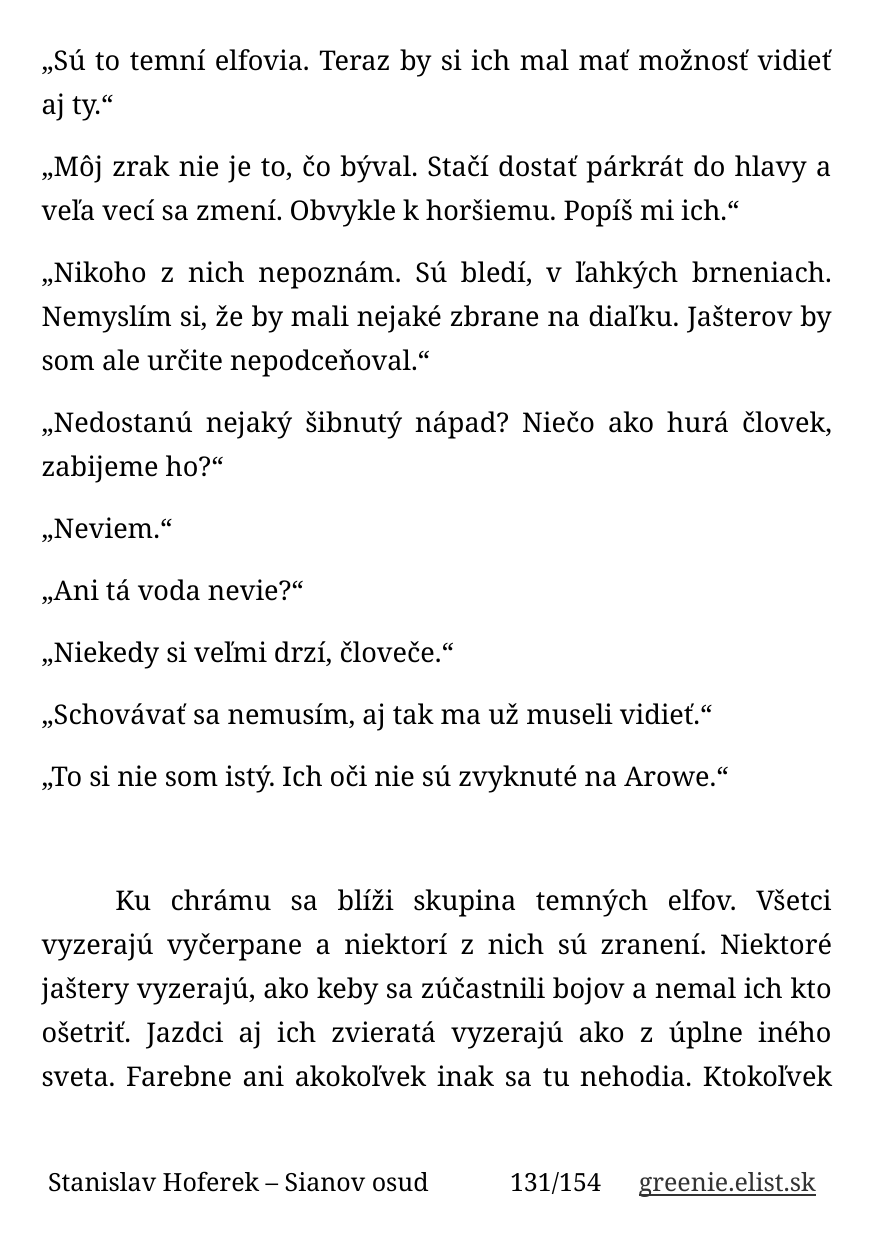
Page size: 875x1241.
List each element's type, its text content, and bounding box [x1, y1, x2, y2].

text „Sú to temní elfovia. Teraz by si ich mal mať možnosť vidieť aj ty.“ [41, 41, 833, 122]
text „Niekedy si veľmi drzí, človeče.“ [41, 633, 833, 670]
text „Schovávať sa nemusím, aj tak ma už museli vidieť.“ [41, 695, 833, 732]
text „Môj zrak nie je to, čo býval. Stačí dostať párkrát do hlavy a veľa vecí sa zmení. Obvykle k horšiemu. Popíš mi ich.“ [41, 147, 833, 228]
text „Nikoho z nich nepoznám. Sú bledí, v ľahkých brneniach. Nemyslím si, že by mali nejaké zbrane na diaľku. Jašterov by som ale určite nepodceňoval.“ [41, 253, 833, 379]
text „To si nie som istý. Ich oči nie sú zvyknuté na Arowe.“ [41, 757, 833, 794]
text „Ani tá voda nevie?“ [41, 572, 833, 608]
text Ku chrámu sa blíži skupina temných elfov. Všetci vyzerajú vyčerpane a niektorí z nich sú zranení. Niektoré jaštery vyzerajú, ako keby sa zúčastnili bojov a nemal ich kto ošetriť. Jazdci aj ich zvieratá vyzerajú ako z úplne iného sveta. Farebne ani akokoľvek inak sa tu nehodia. Ktokoľvek [41, 881, 833, 1094]
text „Neviem.“ [41, 510, 833, 547]
text „Nedostanú nejaký šibnutý nápad? Niečo ako hurá človek, zabijeme ho?“ [41, 404, 833, 485]
